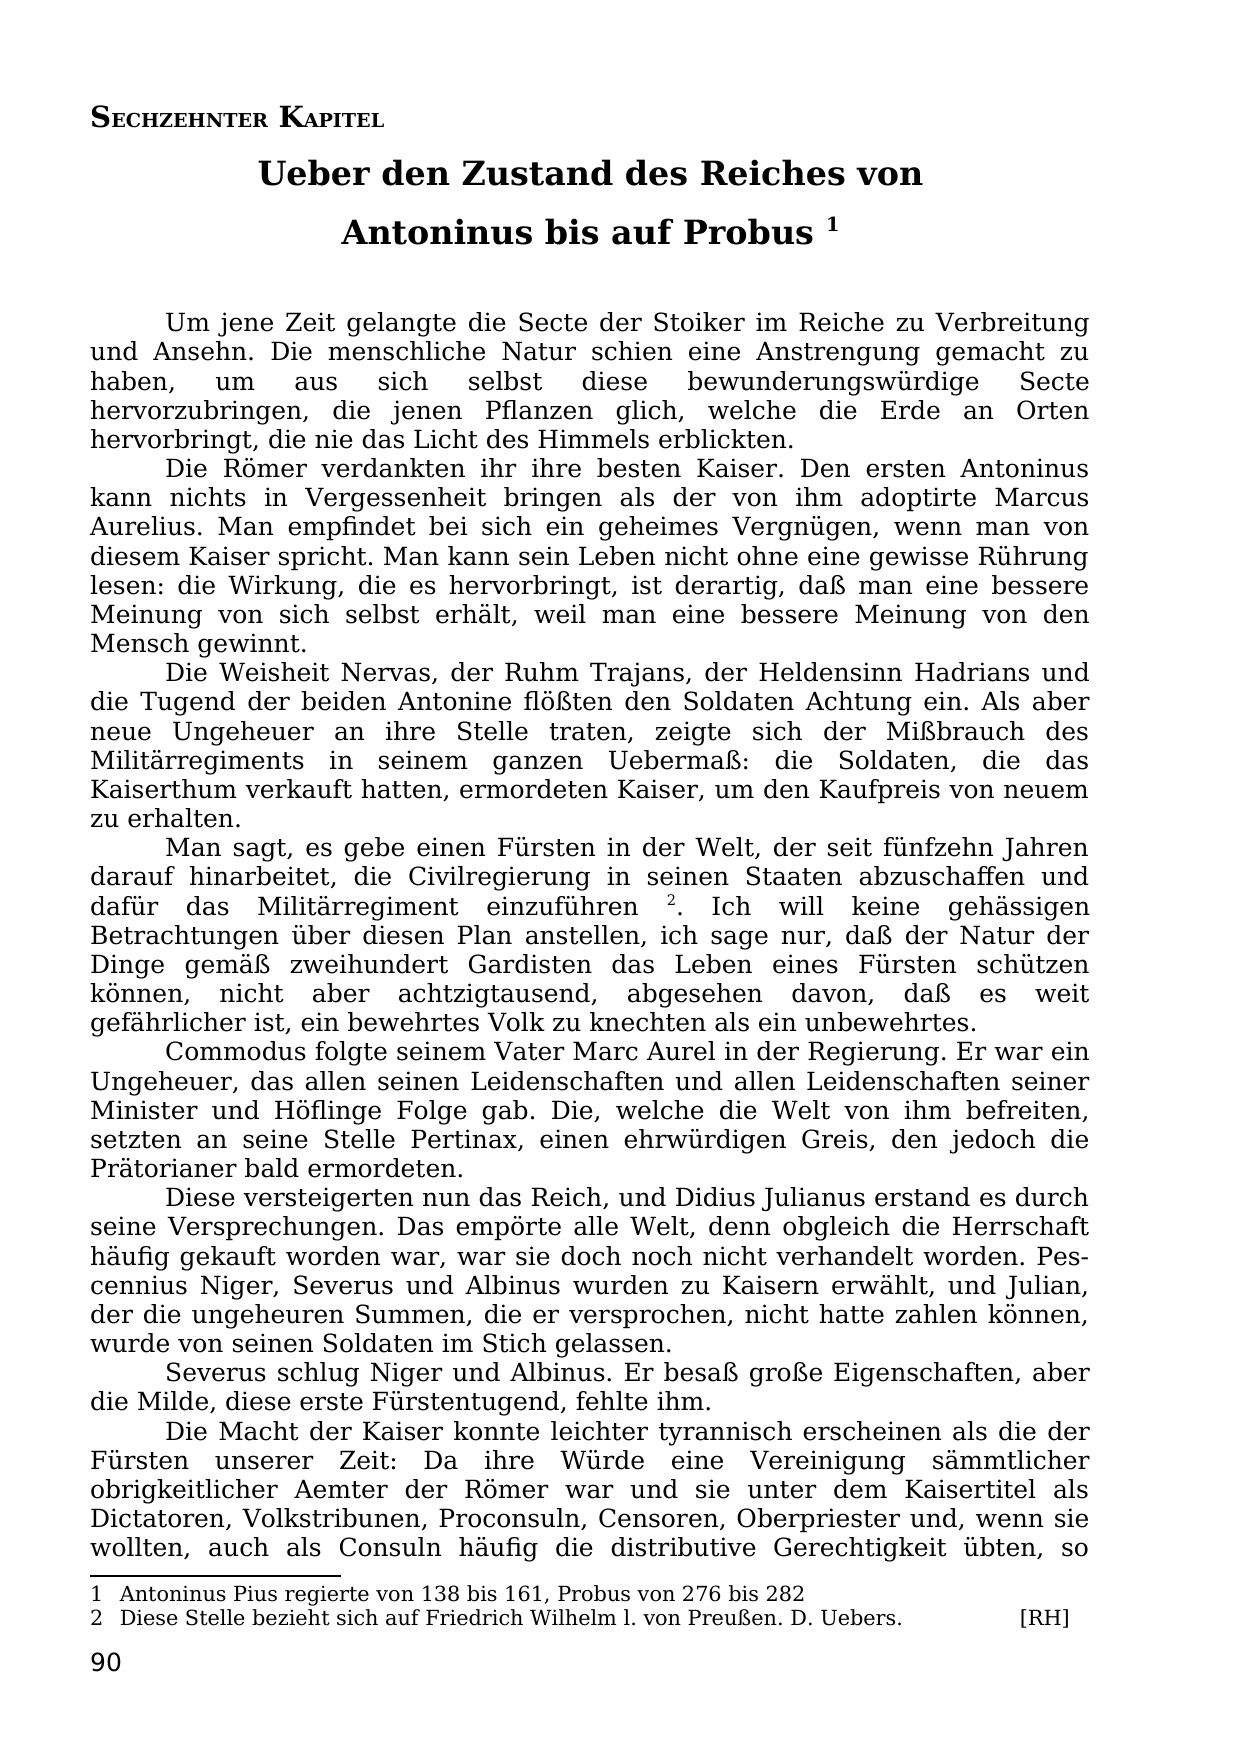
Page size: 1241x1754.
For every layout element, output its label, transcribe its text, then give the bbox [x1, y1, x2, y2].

text Antoninus Pius regierte von 138 bis 161, Probus von 276 bis 282 [90, 1582, 1091, 1606]
text Sechzehnter Kapitel [90, 75, 1091, 134]
text Commodus folgte seinem Vater Marc Aurel in der Regierung. Er war ein Ungeheuer, das allen seinen Leidenschaften und allen Leidenschaften seiner Minister und Höflinge Folge gab. Die, welche die Welt von ihm befreiten, setzten an seine Stelle Pertinax, einen ehrwürdigen Greis, den jedoch die Prätorianer bald ermordeten. [90, 1037, 1091, 1183]
text Man sagt, es gebe einen Fürsten in der Welt, der seit fünfzehn Jahren darauf hinarbeitet, die Civilregierung in seinen Staaten abzuschaffen und dafür das Militärregiment einzuführen . Ich will keine gehässigen Betrachtungen über diesen Plan anstellen, ich sage nur, daß der Natur der Dinge gemäß zweihundert Gardisten das Leben eines Fürsten schützen können, nicht aber achtzigtausend, abgesehen davon, daß es weit gefährlicher ist, ein bewehrtes Volk zu knechten als ein unbewehrtes. [90, 833, 1091, 1037]
text Severus schlug Niger und Albinus. Er besaß große Eigenschaften, aber die Milde, diese erste Fürstentugend, fehlte ihm. [90, 1358, 1091, 1417]
text Die Römer verdankten ihr ihre besten Kaiser. Den ersten Antoninus kann nichts in Vergessenheit bringen als der von ihm adoptirte Marcus Aurelius. Man empfindet bei sich ein geheimes Vergnügen, wenn man von diesem Kaiser spricht. Man kann sein Leben nicht ohne eine gewisse Rührung lesen: die Wirkung, die es hervorbringt, ist derartig, daß man eine bessere Meinung von sich selbst erhält, weil man eine bessere Meinung von den Mensch gewinnt. [90, 454, 1091, 658]
text Die Macht der Kaiser konnte leichter tyrannisch erscheinen als die der Fürsten unserer Zeit: Da ihre Würde eine Vereinigung sämmtlicher obrigkeitlicher Aemter der Römer war und sie unter dem Kaisertitel als Dictatoren, Volkstribunen, Proconsuln, Censoren, Oberpriester und, wenn sie wollten, auch als Consuln häufig die distributive Gerechtigkeit übten, so [90, 1417, 1091, 1562]
text Ueber den Zustand des Reiches von [90, 134, 1091, 193]
text Diese Stelle bezieht sich auf Friedrich Wilhelm l. von Preußen. D. Uebers. [RH] [90, 1606, 1091, 1631]
text Die Weisheit Nervas, der Ruhm Trajans, der Heldensinn Hadrians und die Tugend der beiden Antonine flößten den Soldaten Achtung ein. Als aber neue Ungeheuer an ihre Stelle traten, zeigte sich der Mißbrauch des Militärregiments in seinem ganzen Uebermaß: die Soldaten, die das Kaiserthum verkauft hatten, ermordeten Kaiser, um den Kaufpreis von neuem zu erhalten. [90, 658, 1091, 833]
text Diese versteigerten nun das Reich, und Didius Julianus erstand es durch seine Versprechungen. Das empörte alle Welt, denn obgleich die Herrschaft häufig gekauft worden war, war sie doch noch nicht verhandelt worden. Pes- cennius Niger, Severus und Albinus wurden zu Kaisern erwählt, und Julian, der die ungeheuren Summen, die er versprochen, nicht hatte zahlen können, wurde von seinen Soldaten im Stich gelassen. [90, 1183, 1091, 1358]
text Um jene Zeit gelangte die Secte der Stoiker im Reiche zu Verbreitung und Ansehn. Die menschliche Natur schien eine Anstrengung gemacht zu haben, um aus sich selbst diese bewunderungswürdige Secte hervorzubringen, die jenen Pflanzen glich, welche die Erde an Orten hervorbringt, die nie das Licht des Himmels erblickten. [90, 308, 1091, 454]
text Antoninus bis auf Probus [90, 193, 1091, 252]
